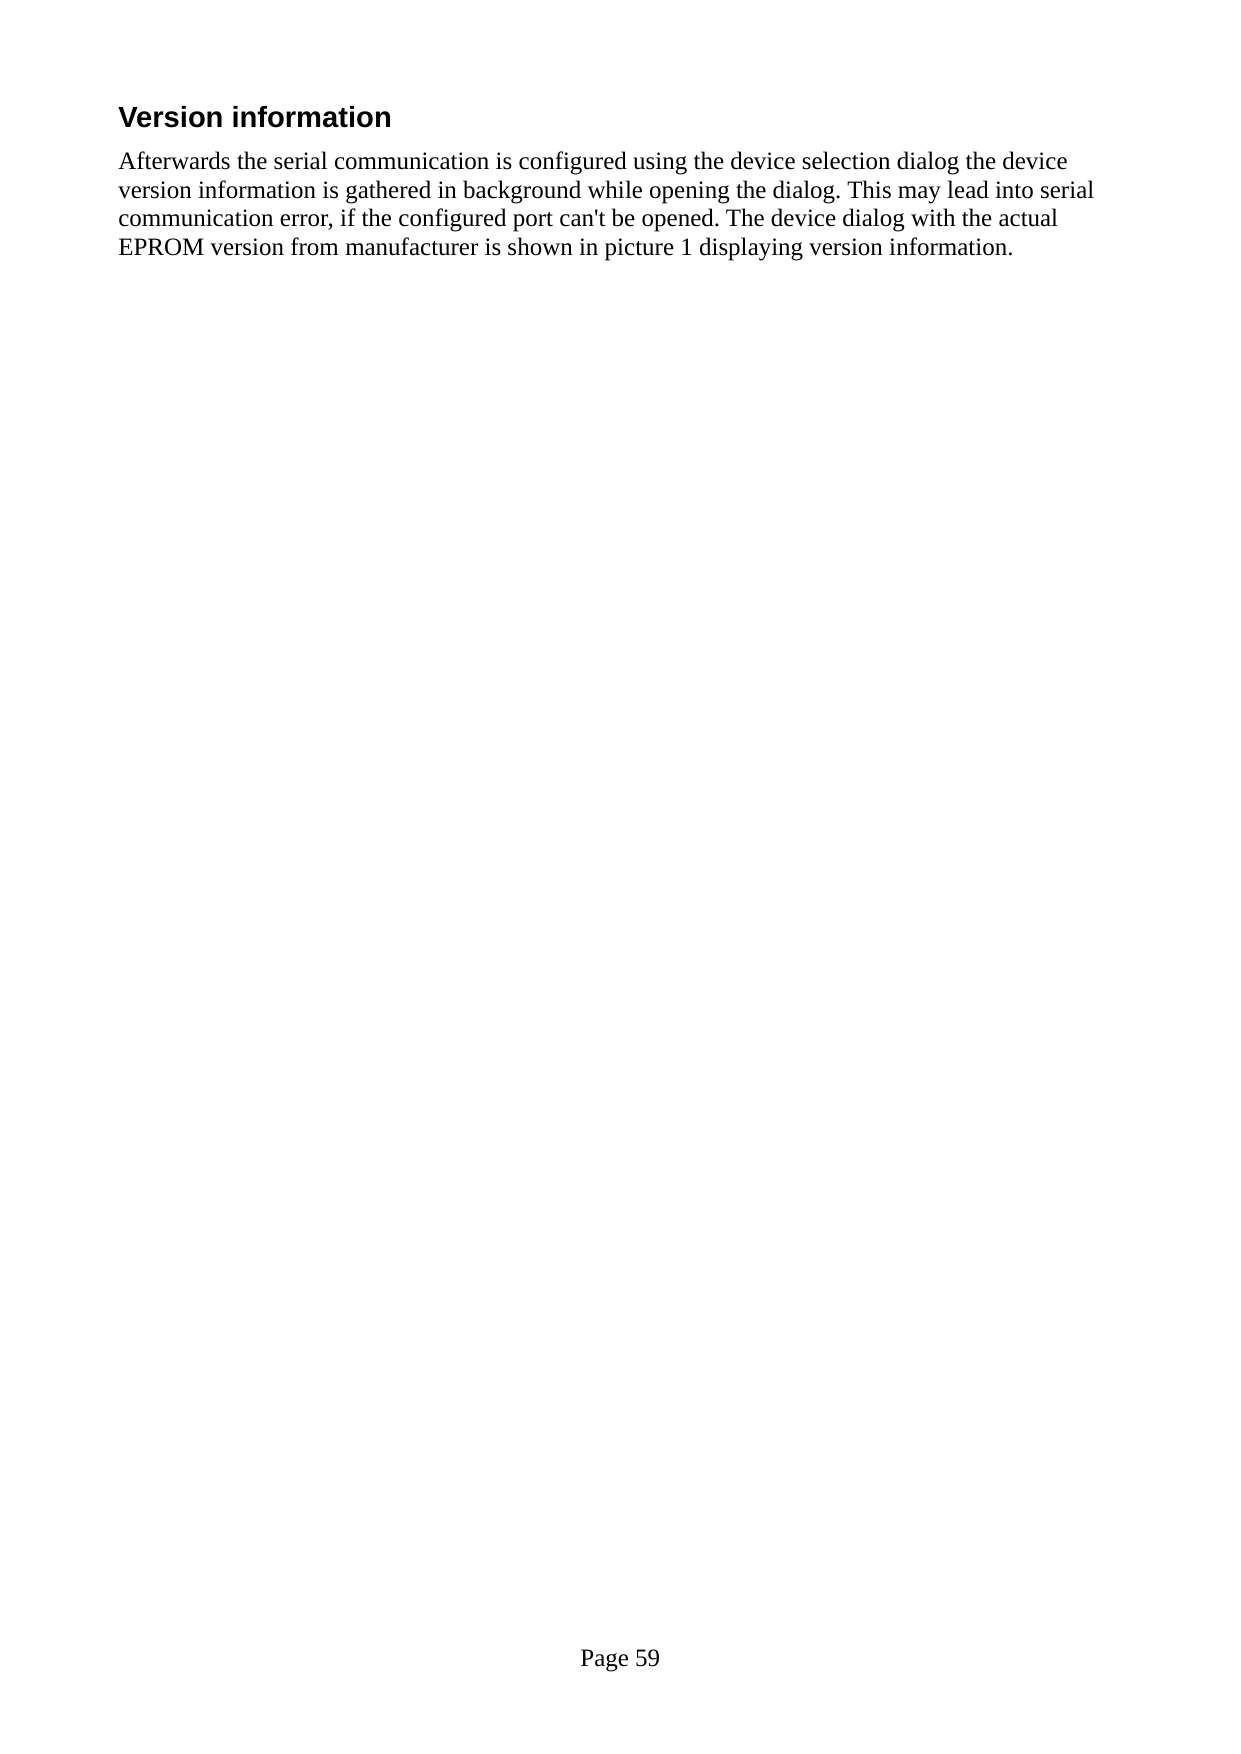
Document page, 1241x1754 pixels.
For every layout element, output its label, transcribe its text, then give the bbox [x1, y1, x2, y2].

text Afterwards the serial communication is configured using the device selection dialog the device version information is gathered in background while opening the dialog. This may lead into serial communication error, if the configured port can't be opened. The device dialog with the actual EPROM version from manufacturer is shown in picture 1 displaying version information. [118, 146, 1122, 261]
subtitle Version information [118, 100, 1122, 133]
